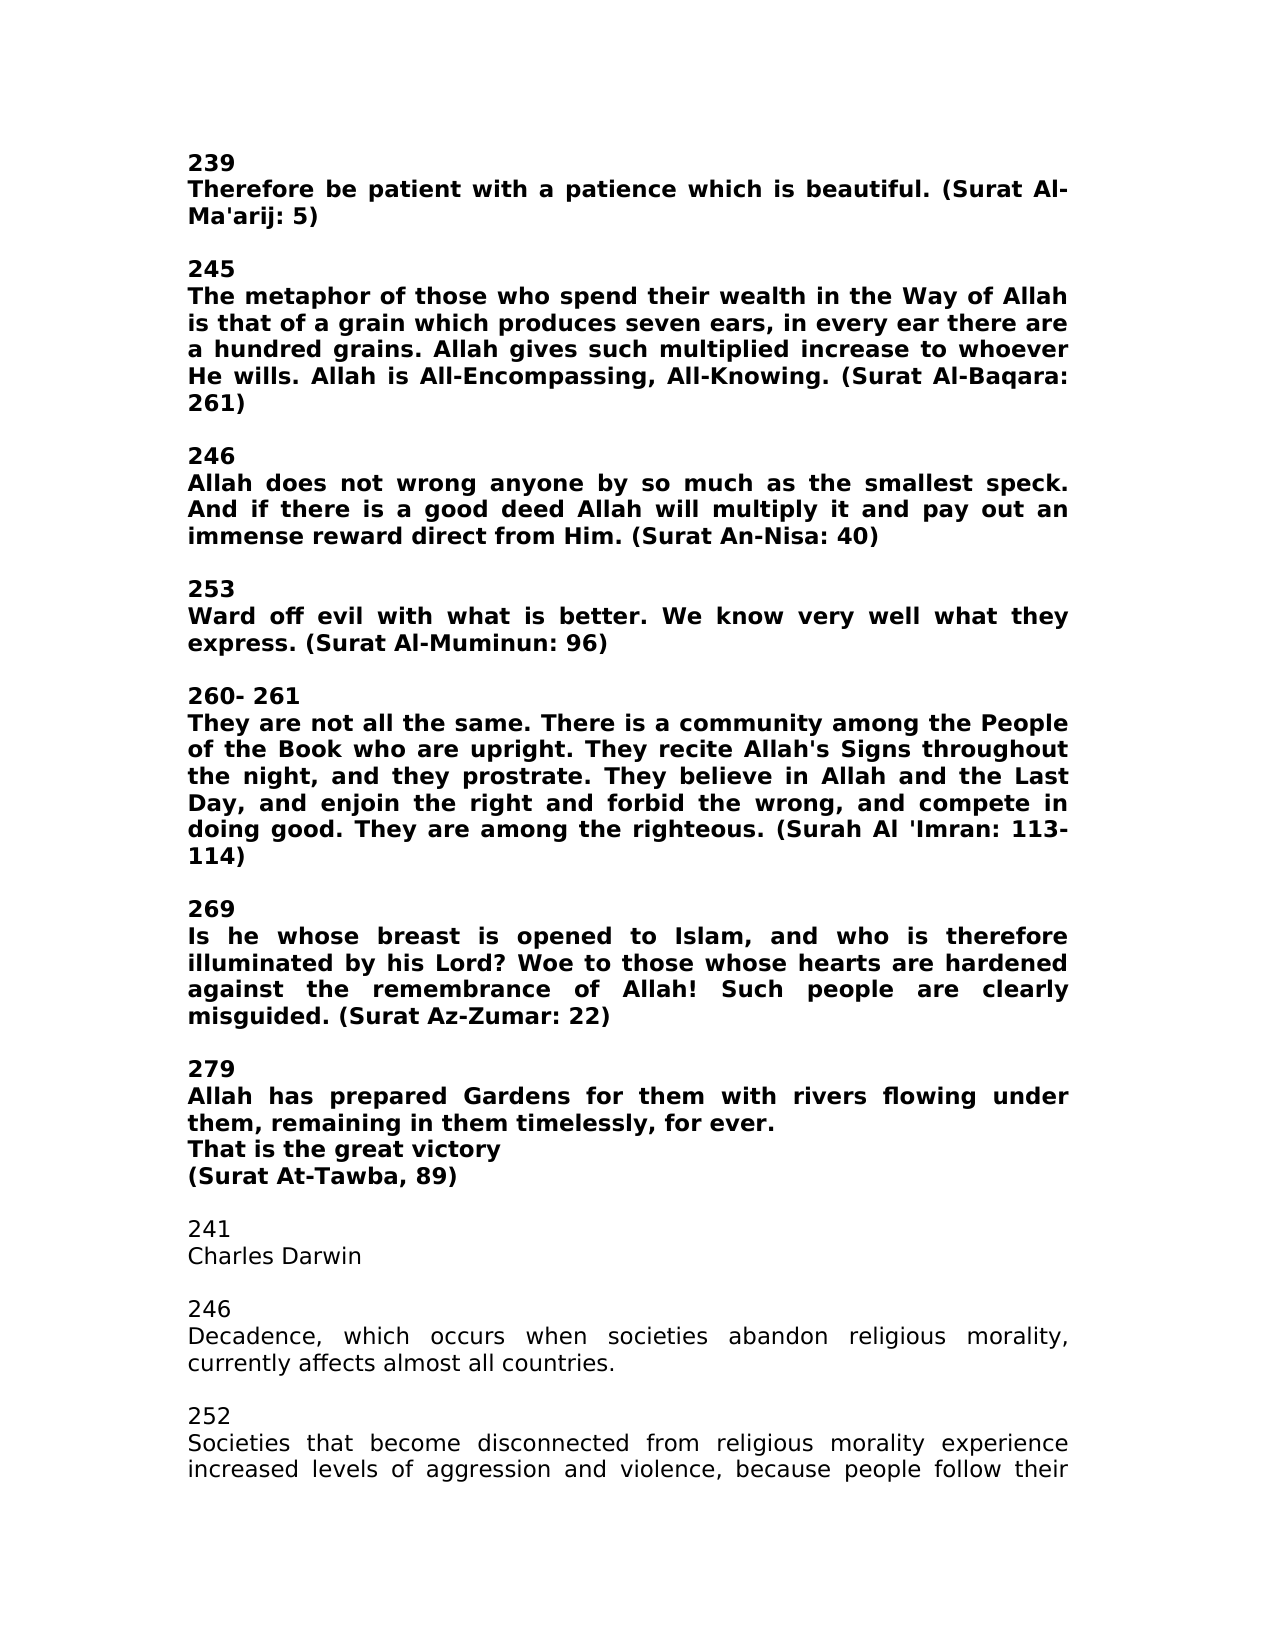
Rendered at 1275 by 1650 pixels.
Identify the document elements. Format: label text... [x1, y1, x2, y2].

text 246 [187, 443, 1070, 470]
text They are not all the same. There is a community among the People of the Book who are upright. They recite Allah's Signs throughout the night, and they prostrate. They believe in Allah and the Last Day, and enjoin the right and forbid the wrong, and compete in doing good. They are among the righteous. (Surah Al 'Imran: 113-114) [187, 710, 1070, 870]
text The metaphor of those who spend their wealth in the Way of Allah is that of a grain which produces seven ears, in every ear there are a hundred grains. Allah gives such multiplied increase to whoever He wills. Allah is All-Encompassing, All-Knowing. (Surat Al-Baqara: 261) [187, 283, 1070, 417]
text 245 [187, 257, 1070, 283]
text 246 [187, 1297, 1070, 1323]
text 279 [187, 1057, 1070, 1083]
text Ward off evil with what is better. We know very well what they express. (Surat Al-Muminun: 96) [187, 603, 1070, 657]
text 241 [187, 1217, 1070, 1243]
text 269 [187, 897, 1070, 923]
text 260- 261 [187, 683, 1070, 710]
text That is the great victory [187, 1137, 1070, 1163]
text 239 [187, 150, 1070, 177]
text Allah has prepared Gardens for them with rivers flowing under them, remaining in them timelessly, for ever. [187, 1083, 1070, 1137]
text Decadence, which occurs when societies abandon religious morality, currently affects almost all countries. [187, 1323, 1070, 1377]
text 252 [187, 1403, 1070, 1430]
text Allah does not wrong anyone by so much as the smallest speck. And if there is a good deed Allah will multiply it and pay out an immense reward direct from Him. (Surat An-Nisa: 40) [187, 470, 1070, 550]
text Therefore be patient with a patience which is beautiful. (Surat Al-Ma'arij: 5) [187, 177, 1070, 230]
text Societies that become disconnected from religious morality experience increased levels of aggression and violence, because people follow their [187, 1430, 1070, 1483]
text 253 [187, 577, 1070, 603]
text Charles Darwin [187, 1243, 1070, 1270]
text (Surat At-Tawba, 89) [187, 1163, 1070, 1190]
text Is he whose breast is opened to Islam, and who is therefore illuminated by his Lord? Woe to those whose hearts are hardened against the remembrance of Allah! Such people are clearly misguided. (Surat Az-Zumar: 22) [187, 923, 1070, 1030]
